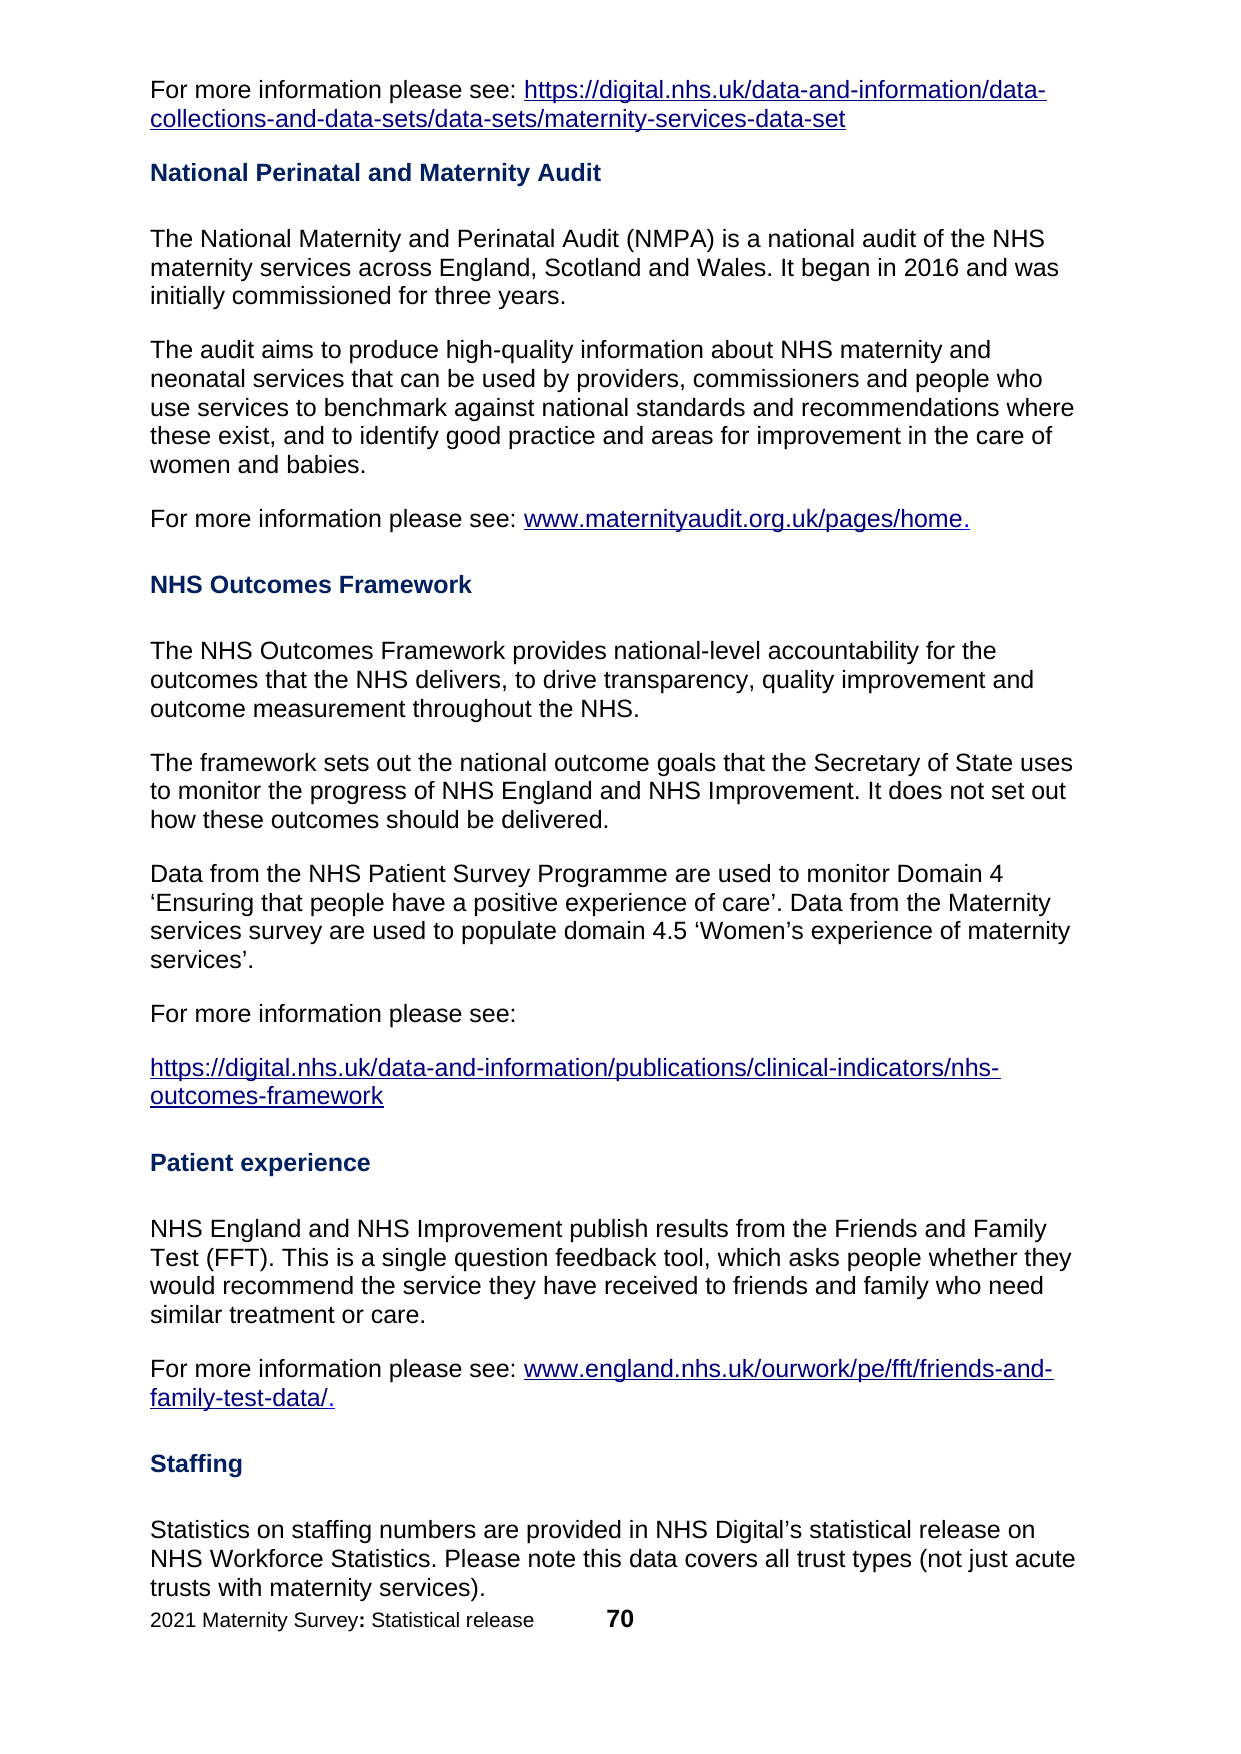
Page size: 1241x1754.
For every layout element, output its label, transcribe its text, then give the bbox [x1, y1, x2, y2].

text For more information please see: www.england.nhs.uk/ourwork/pe/fft/friends-and-family-test-data/. [150, 1354, 1090, 1411]
text For more information please see: https://digital.nhs.uk/data-and-information/data-collections-and-data-sets/data-sets/maternity-services-data-set [150, 75, 1090, 132]
text The framework sets out the national outcome goals that the Secretary of State uses to monitor the progress of NHS England and NHS Improvement. It does not set out how these outcomes should be delivered. [150, 747, 1090, 834]
text https://digital.nhs.uk/data-and-information/publications/clinical-indicators/nhs-outcomes-framework [150, 1052, 1090, 1110]
text For more information please see: [150, 999, 1090, 1027]
text The NHS Outcomes Framework provides national-level accountability for the outcomes that the NHS delivers, to drive transparency, quality improvement and outcome measurement throughout the NHS. [150, 636, 1090, 722]
text NHS Outcomes Framework [150, 570, 1090, 599]
text Statistics on staffing numbers are provided in NHS Digital’s statistical release on NHS Workforce Statistics. Please note this data covers all trust types (not just acute trusts with maternity services). [150, 1515, 1090, 1601]
text For more information please see: www.maternityaudit.org.uk/pages/home. [150, 504, 1090, 532]
text Patient experience [150, 1147, 1090, 1176]
text The audit aims to produce high-quality information about NHS maternity and neonatal services that can be used by providers, commissioners and people who use services to benchmark against national standards and recommendations where these exist, and to identify good practice and areas for improvement in the care of women and babies. [150, 335, 1090, 479]
text Staffing [150, 1449, 1090, 1477]
text NHS England and NHS Improvement publish results from the Friends and Family Test (FFT). This is a single question feedback tool, which asks people whether they would recommend the service they have received to friends and family who need similar treatment or care. [150, 1214, 1090, 1329]
text National Perinatal and Maternity Audit [150, 157, 1090, 186]
text The National Maternity and Perinatal Audit (NMPA) is a national audit of the NHS maternity services across England, Scotland and Wales. It began in 2016 and was initially commissioned for three years. [150, 224, 1090, 310]
text Data from the NHS Patient Survey Programme are used to monitor Domain 4 ‘Ensuring that people have a positive experience of care’. Data from the Maternity services survey are used to populate domain 4.5 ‘Women’s experience of maternity services’. [150, 859, 1090, 974]
